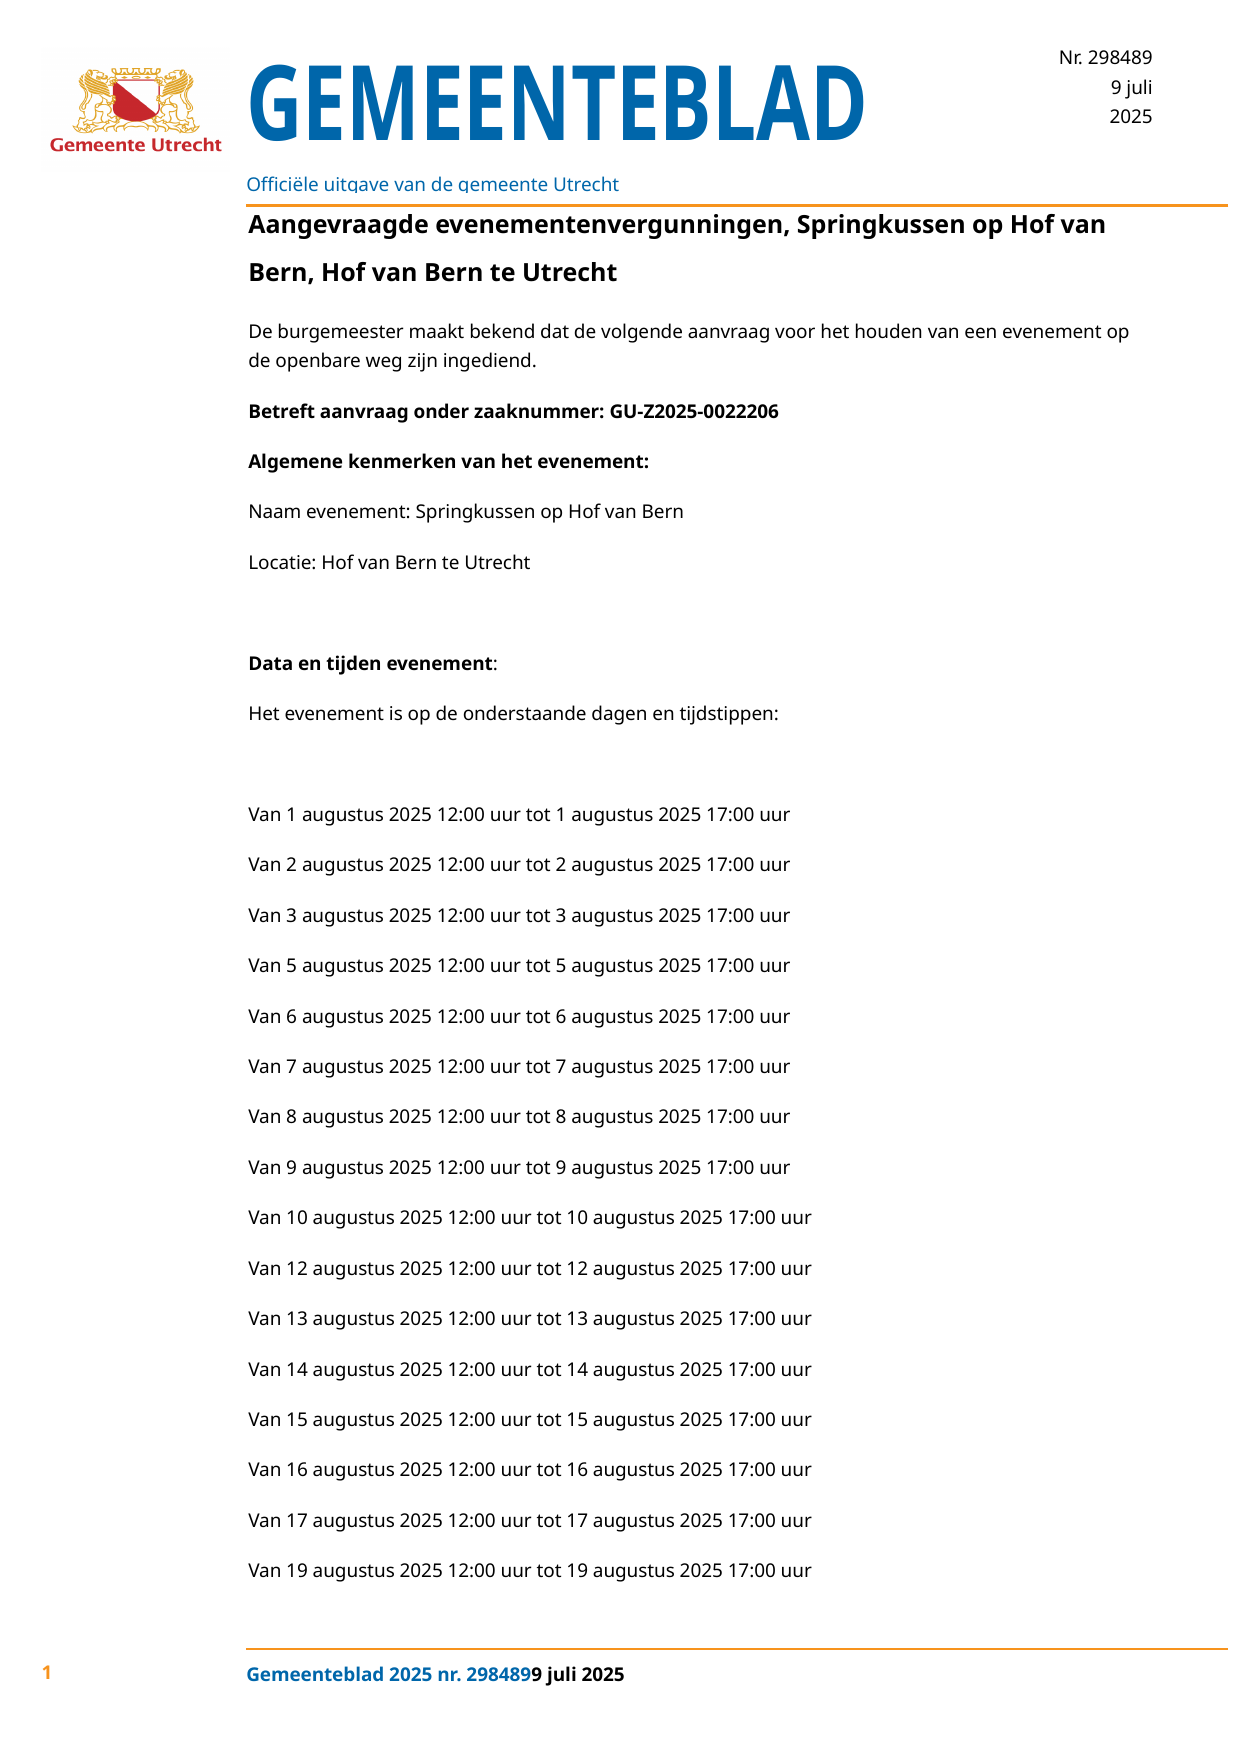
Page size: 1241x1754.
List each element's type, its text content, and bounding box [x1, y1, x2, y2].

text Locatie: Hof van Bern te Utrecht [248, 549, 1152, 575]
text Van 13 augustus 2025 12:00 uur tot 13 augustus 2025 17:00 uur [248, 1305, 1152, 1331]
text Betreft aanvraag onder zaaknummer: GU-Z2025-0022206 [248, 398, 1152, 424]
text Het evenement is op de onderstaande dagen en tijdstippen: [248, 700, 1152, 726]
text Naam evenement: Springkussen op Hof van Bern [248, 499, 1152, 524]
text Van 17 augustus 2025 12:00 uur tot 17 augustus 2025 17:00 uur [248, 1507, 1152, 1533]
text Van 6 augustus 2025 12:00 uur tot 6 augustus 2025 17:00 uur [248, 1003, 1152, 1029]
text Van 15 augustus 2025 12:00 uur tot 15 augustus 2025 17:00 uur [248, 1406, 1152, 1432]
text Van 1 augustus 2025 12:00 uur tot 1 augustus 2025 17:00 uur [248, 801, 1152, 827]
text Van 19 augustus 2025 12:00 uur tot 19 augustus 2025 17:00 uur [248, 1557, 1152, 1583]
text Van 14 augustus 2025 12:00 uur tot 14 augustus 2025 17:00 uur [248, 1356, 1152, 1382]
text Algemene kenmerken van het evenement: [248, 448, 1152, 474]
text Van 9 augustus 2025 12:00 uur tot 9 augustus 2025 17:00 uur [248, 1154, 1152, 1180]
text Van 3 augustus 2025 12:00 uur tot 3 augustus 2025 17:00 uur [248, 902, 1152, 928]
text Aangevraagde evenementenvergunningen, Springkussen op Hof van Bern, Hof van Bern te Utrecht [248, 207, 1152, 288]
text Van 2 augustus 2025 12:00 uur tot 2 augustus 2025 17:00 uur [248, 852, 1152, 877]
picture [41, 47, 231, 172]
text Data en tijden evenement: [248, 650, 1152, 676]
text Van 16 augustus 2025 12:00 uur tot 16 augustus 2025 17:00 uur [248, 1457, 1152, 1482]
text Van 8 augustus 2025 12:00 uur tot 8 augustus 2025 17:00 uur [248, 1104, 1152, 1129]
text Van 12 augustus 2025 12:00 uur tot 12 augustus 2025 17:00 uur [248, 1255, 1152, 1281]
text De burgemeester maakt bekend dat de volgende aanvraag voor het houden van een evenement op de openbare weg zijn ingediend. [248, 318, 1152, 373]
text Van 10 augustus 2025 12:00 uur tot 10 augustus 2025 17:00 uur [248, 1204, 1152, 1230]
text Van 7 augustus 2025 12:00 uur tot 7 augustus 2025 17:00 uur [248, 1053, 1152, 1079]
text Van 5 augustus 2025 12:00 uur tot 5 augustus 2025 17:00 uur [248, 952, 1152, 978]
